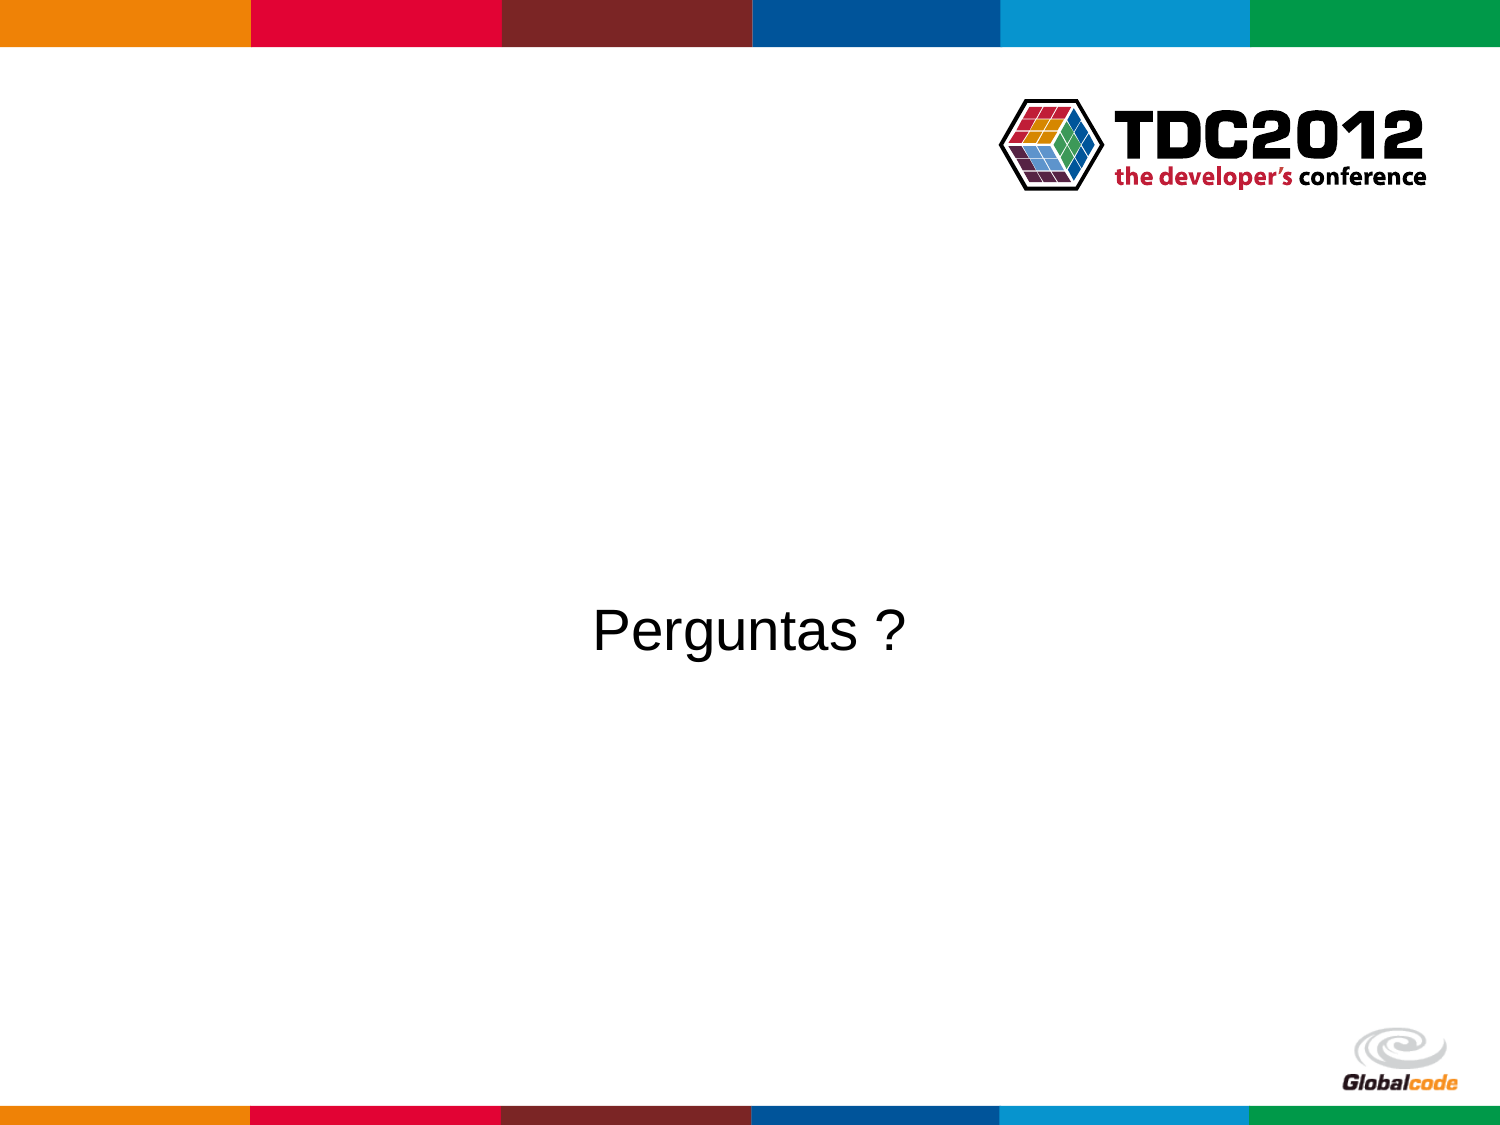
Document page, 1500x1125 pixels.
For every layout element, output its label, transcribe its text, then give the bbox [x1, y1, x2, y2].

picture [1340, 999, 1459, 1105]
subtitle Perguntas ? [41, 255, 1459, 998]
